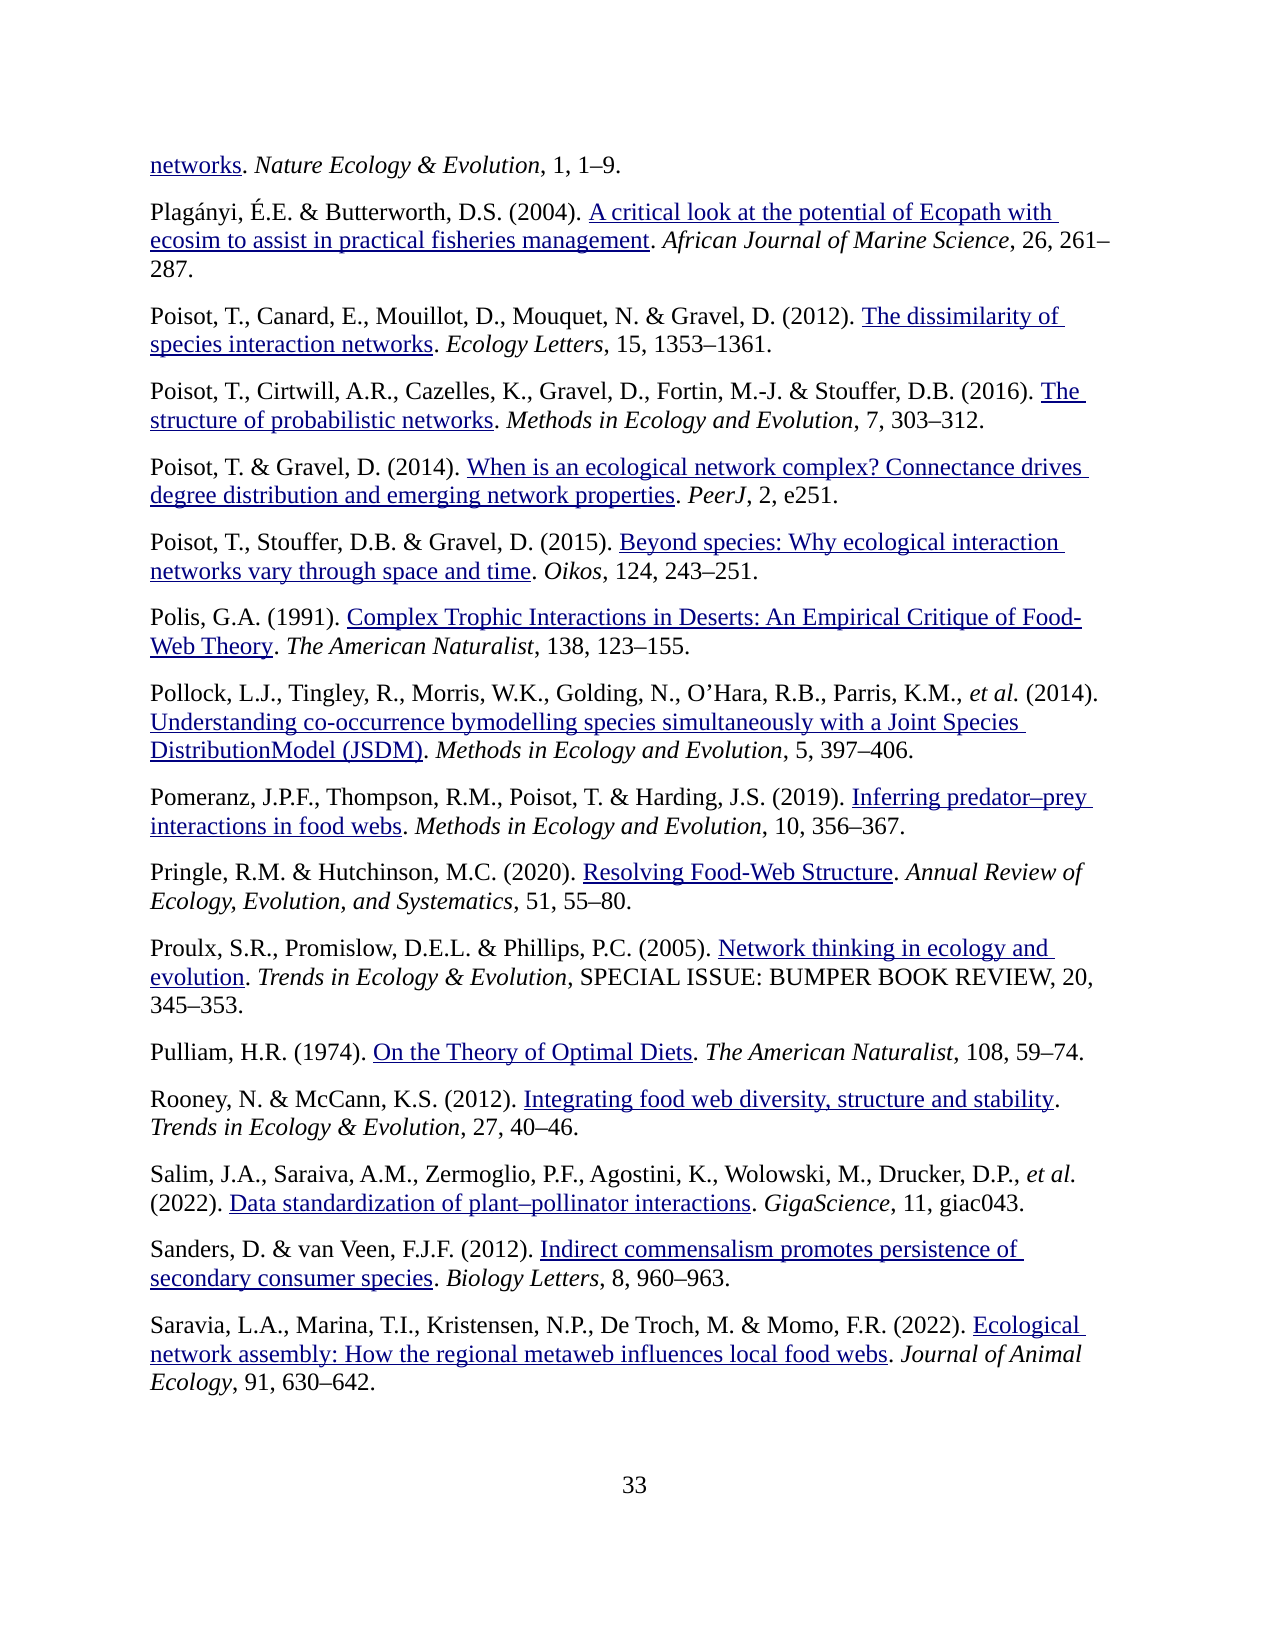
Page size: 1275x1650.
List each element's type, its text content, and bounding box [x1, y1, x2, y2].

text Poisot, T., Stouffer, D.B. & Gravel, D. (2015). Beyond species: Why ecological interaction networks vary through space and time. Oikos, 124, 243–251. [150, 527, 1125, 584]
text Pollock, L.J., Tingley, R., Morris, W.K., Golding, N., O’Hara, R.B., Parris, K.M., et al. (2014). Understanding co-occurrence bymodelling species simultaneously with a Joint Species DistributionModel (JSDM). Methods in Ecology and Evolution, 5, 397–406. [150, 678, 1125, 764]
text Poisot, T., Cirtwill, A.R., Cazelles, K., Gravel, D., Fortin, M.-J. & Stouffer, D.B. (2016). The structure of probabilistic networks. Methods in Ecology and Evolution, 7, 303–312. [150, 376, 1125, 434]
text Polis, G.A. (1991). Complex Trophic Interactions in Deserts: An Empirical Critique of Food-Web Theory. The American Naturalist, 138, 123–155. [150, 602, 1125, 660]
text Sanders, D. & van Veen, F.J.F. (2012). Indirect commensalism promotes persistence of secondary consumer species. Biology Letters, 8, 960–963. [150, 1234, 1125, 1292]
text Pomeranz, J.P.F., Thompson, R.M., Poisot, T. & Harding, J.S. (2019). Inferring predator–prey interactions in food webs. Methods in Ecology and Evolution, 10, 356–367. [150, 782, 1125, 839]
text Pulliam, H.R. (1974). On the Theory of Optimal Diets. The American Naturalist, 108, 59–74. [150, 1037, 1125, 1066]
text Poisot, T. & Gravel, D. (2014). When is an ecological network complex? Connectance drives degree distribution and emerging network properties. PeerJ, 2, e251. [150, 452, 1125, 509]
text Saravia, L.A., Marina, T.I., Kristensen, N.P., De Troch, M. & Momo, F.R. (2022). Ecological network assembly: How the regional metaweb influences local food webs. Journal of Animal Ecology, 91, 630–642. [150, 1310, 1125, 1396]
text Poisot, T., Canard, E., Mouillot, D., Mouquet, N. & Gravel, D. (2012). The dissimilarity of species interaction networks. Ecology Letters, 15, 1353–1361. [150, 301, 1125, 358]
text Rooney, N. & McCann, K.S. (2012). Integrating food web diversity, structure and stability. Trends in Ecology & Evolution, 27, 40–46. [150, 1084, 1125, 1141]
text Proulx, S.R., Promislow, D.E.L. & Phillips, P.C. (2005). Network thinking in ecology and evolution. Trends in Ecology & Evolution, SPECIAL ISSUE: BUMPER BOOK REVIEW, 20, 345–353. [150, 933, 1125, 1019]
text networks. Nature Ecology & Evolution, 1, 1–9. [150, 150, 1125, 179]
text Salim, J.A., Saraiva, A.M., Zermoglio, P.F., Agostini, K., Wolowski, M., Drucker, D.P., et al. (2022). Data standardization of plant–pollinator interactions. GigaScience, 11, giac043. [150, 1159, 1125, 1217]
text Plagányi, É.E. & Butterworth, D.S. (2004). A critical look at the potential of Ecopath with ecosim to assist in practical fisheries management. African Journal of Marine Science, 26, 261–287. [150, 197, 1125, 283]
text Pringle, R.M. & Hutchinson, M.C. (2020). Resolving Food-Web Structure. Annual Review of Ecology, Evolution, and Systematics, 51, 55–80. [150, 857, 1125, 915]
